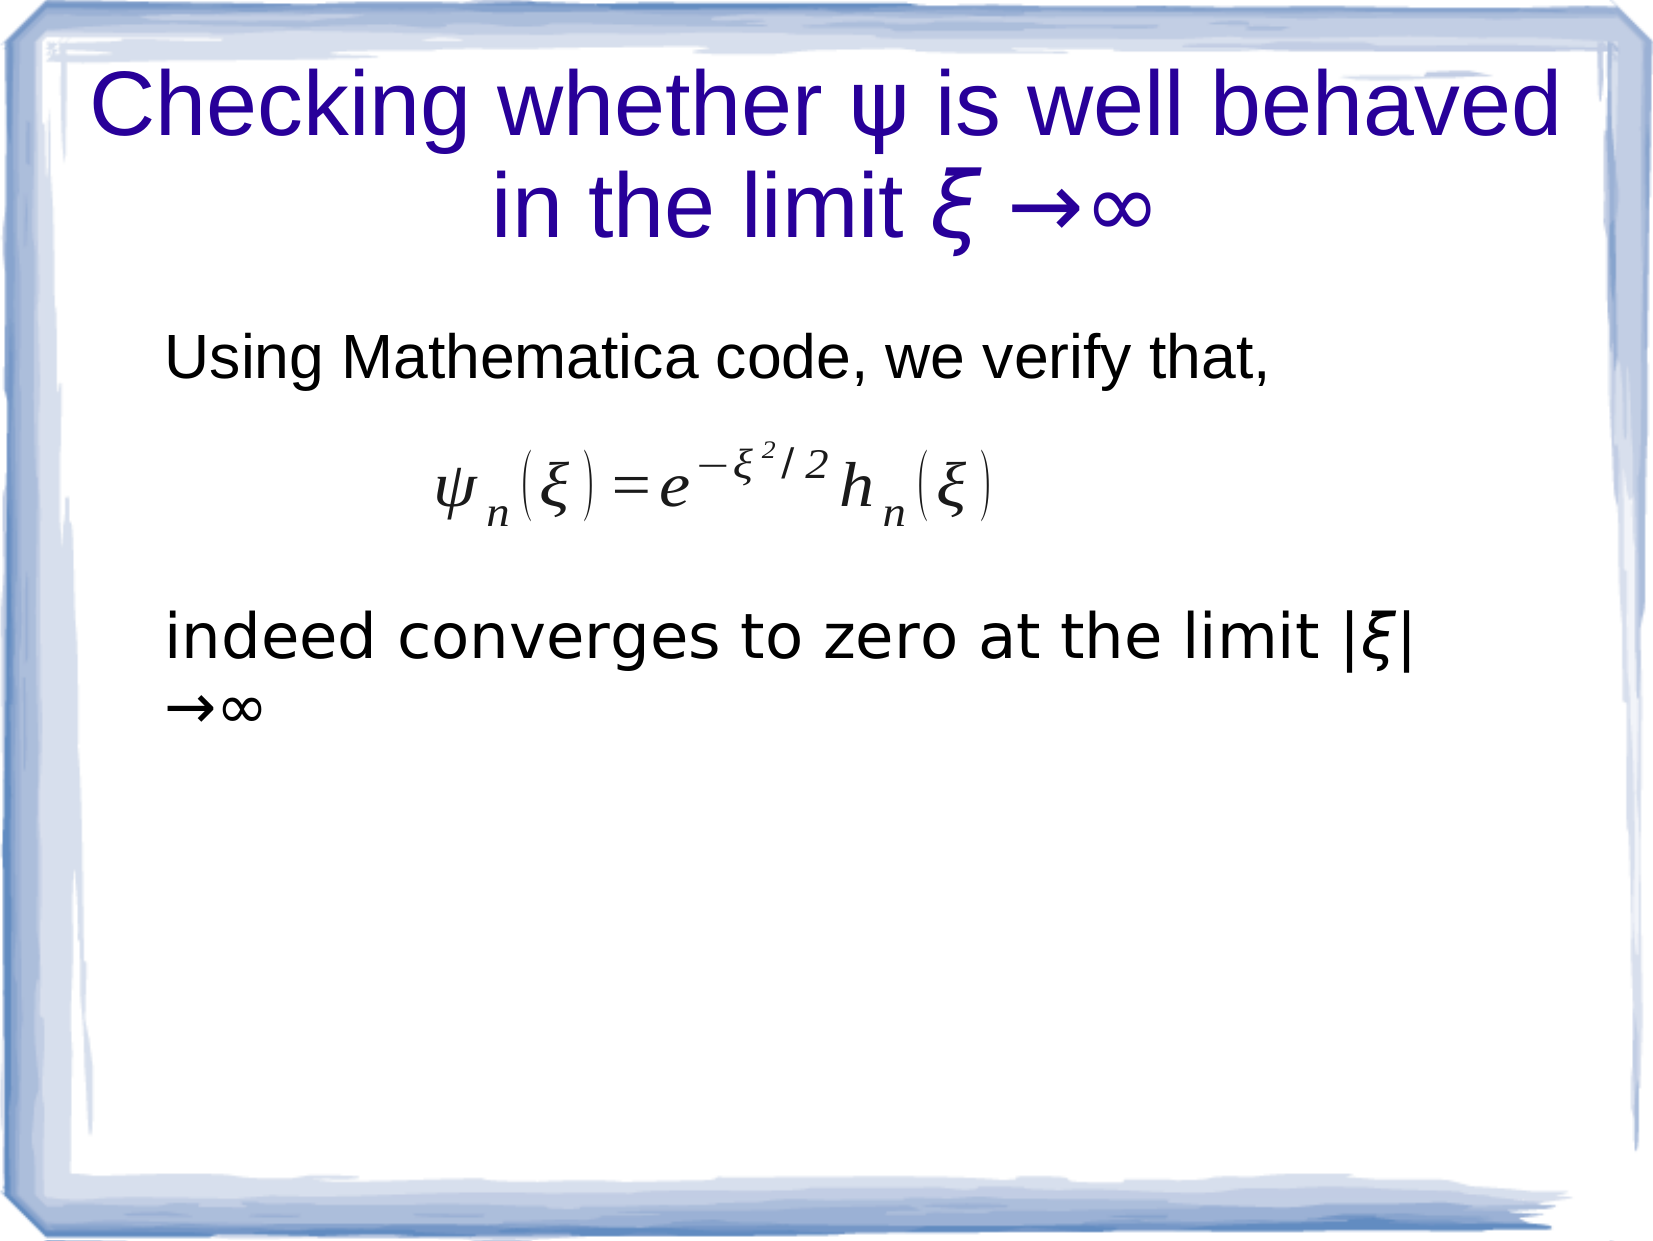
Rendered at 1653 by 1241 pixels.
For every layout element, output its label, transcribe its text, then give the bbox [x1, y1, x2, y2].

chart [413, 434, 1020, 546]
text_box indeed converges to zero at the limit |ξ| →∞ [150, 595, 1501, 946]
picture [0, 0, 1653, 1241]
text_box Using Mathematica code, we verify that, [150, 315, 1351, 400]
title Checking whether ψ is well behaved in the limit ξ →∞ [82, 45, 1571, 260]
